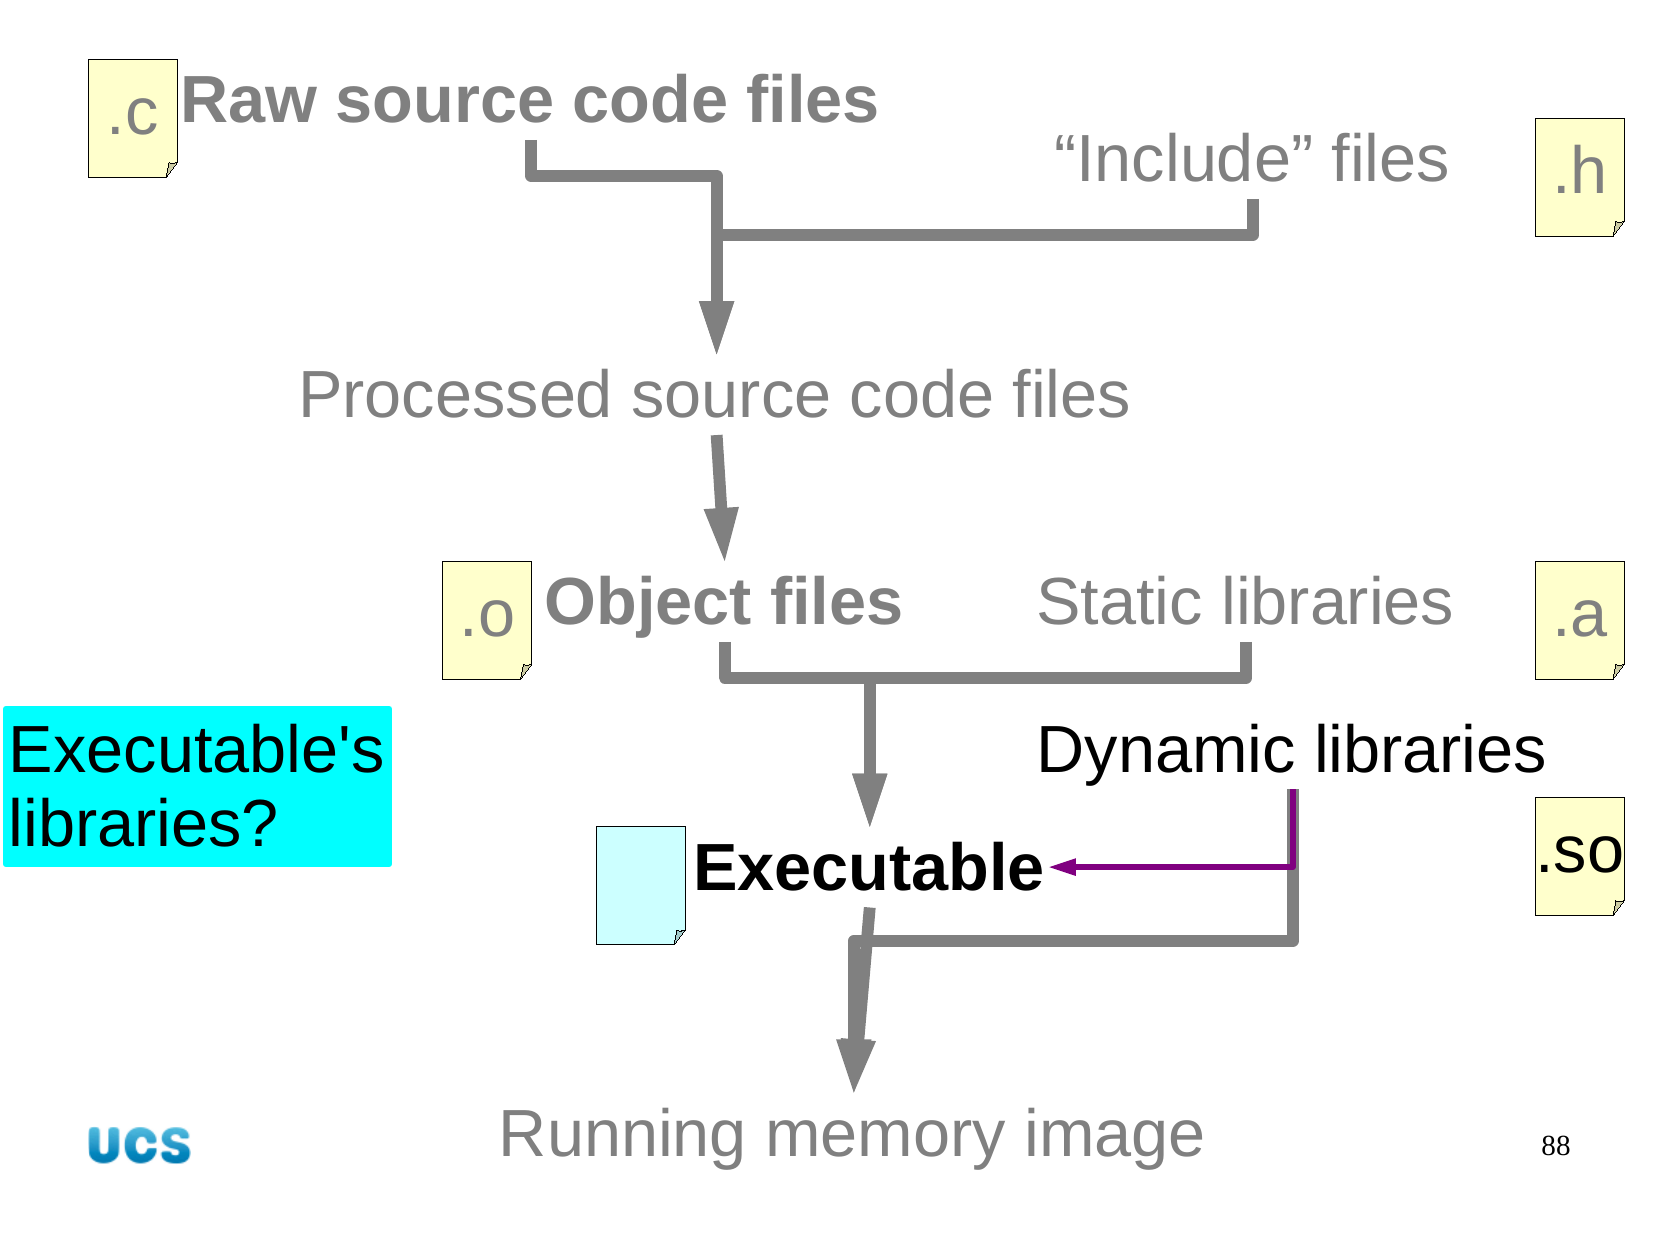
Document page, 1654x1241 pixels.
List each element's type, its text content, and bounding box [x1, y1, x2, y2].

text_box Processed source code files [295, 354, 1139, 436]
text_box Object files [541, 561, 908, 642]
text_box Dynamic libraries [1033, 708, 1552, 790]
text_box Static libraries [1033, 561, 1460, 642]
text_box Executable's libraries? [5, 708, 390, 865]
text_box .o [442, 561, 532, 680]
text_box .so [1535, 797, 1625, 916]
text_box .a [1535, 561, 1625, 680]
picture [88, 1126, 191, 1165]
text_box .h [1535, 118, 1625, 237]
text_box Executable [690, 826, 1050, 908]
text_box [596, 826, 686, 945]
text_box “Include” files [1051, 118, 1455, 199]
text_box .c [88, 59, 178, 178]
text_box Running memory image [496, 1092, 1212, 1174]
text_box Raw source code files [178, 59, 886, 140]
